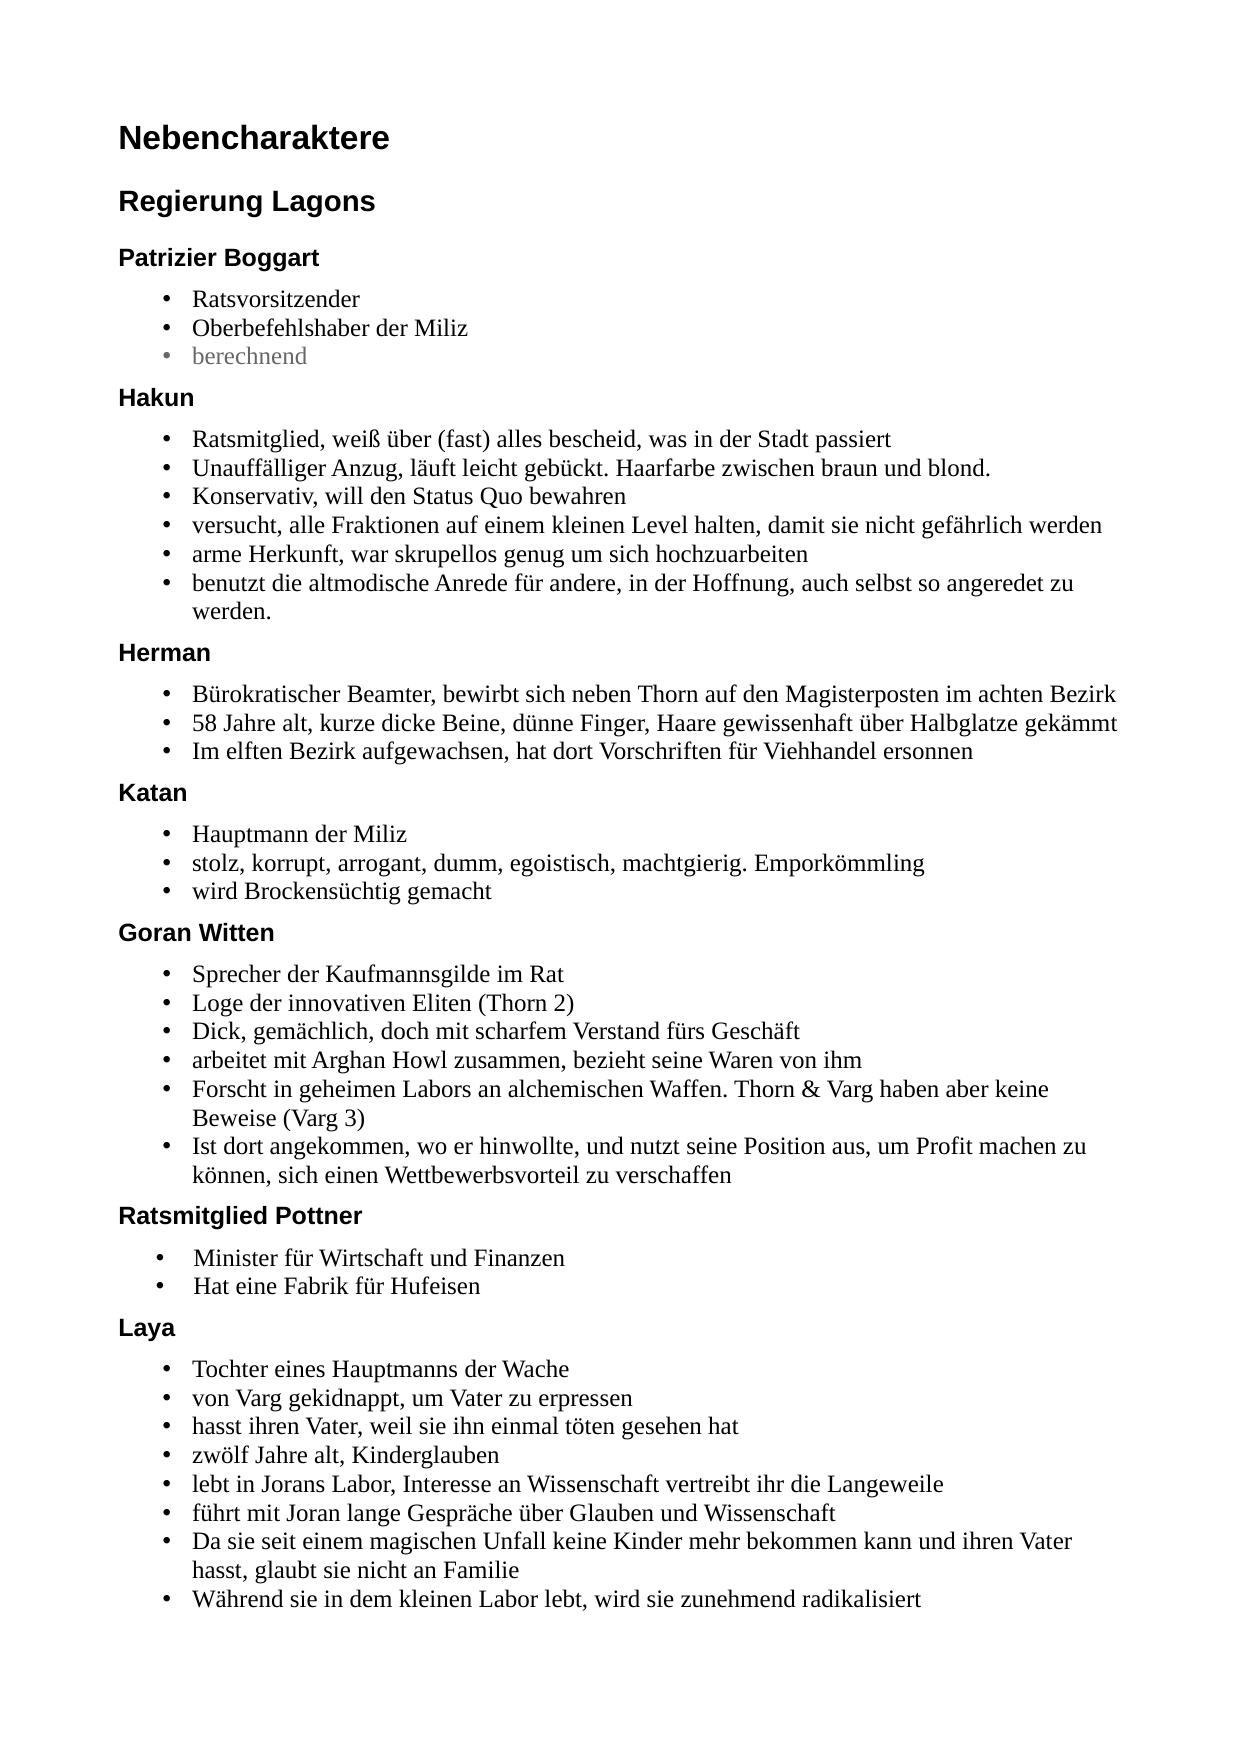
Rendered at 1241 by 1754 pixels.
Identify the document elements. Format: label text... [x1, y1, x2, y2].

subtitle Nebencharaktere [118, 118, 1122, 157]
list Tochter eines Hauptmanns der Wache [162, 1354, 1122, 1383]
subtitle Laya [118, 1313, 1122, 1341]
subtitle Herman [118, 638, 1122, 666]
list Ist dort angekommen, wo er hinwollte, und nutzt seine Position aus, um Profit machen zu können, sich einen Wettbewerbsvorteil zu verschaffen [162, 1131, 1122, 1189]
subtitle Goran Witten [118, 918, 1122, 946]
list Oberbefehlshaber der Miliz [162, 313, 1122, 341]
list führt mit Joran lange Gespräche über Glauben und Wissenschaft [162, 1498, 1122, 1526]
list Dick, gemächlich, doch mit scharfem Verstand fürs Geschäft [162, 1016, 1122, 1045]
list Minister für Wirtschaft und Finanzen [156, 1243, 1122, 1271]
subtitle Hakun [118, 383, 1122, 411]
list stolz, korrupt, arrogant, dumm, egoistisch, machtgierig. Emporkömmling [162, 848, 1122, 876]
list Im elften Bezirk aufgewachsen, hat dort Vorschriften für Viehhandel ersonnen [162, 736, 1122, 765]
list lebt in Jorans Labor, Interesse an Wissenschaft vertreibt ihr die Langeweile [162, 1469, 1122, 1498]
list Hat eine Fabrik für Hufeisen [156, 1271, 1122, 1300]
subtitle Patrizier Boggart [118, 243, 1122, 271]
list Sprecher der Kaufmannsgilde im Rat [162, 959, 1122, 988]
list Konservativ, will den Status Quo bewahren [162, 481, 1122, 510]
subtitle Ratsmitglied Pottner [118, 1201, 1122, 1230]
list Loge der innovativen Eliten (Thorn 2) [162, 988, 1122, 1016]
list Unauffälliger Anzug, läuft leicht gebückt. Haarfarbe zwischen braun und blond. [162, 453, 1122, 481]
subtitle Katan [118, 778, 1122, 806]
list Hauptmann der Miliz [162, 819, 1122, 848]
list zwölf Jahre alt, Kinderglauben [162, 1440, 1122, 1469]
list von Varg gekidnappt, um Vater zu erpressen [162, 1383, 1122, 1411]
list Ratsvorsitzender [162, 284, 1122, 313]
list arme Herkunft, war skrupellos genug um sich hochzuarbeiten [162, 539, 1122, 568]
list 58 Jahre alt, kurze dicke Beine, dünne Finger, Haare gewissenhaft über Halbglatze gekämmt [162, 708, 1122, 736]
list Ratsmitglied, weiß über (fast) alles bescheid, was in der Stadt passiert [162, 424, 1122, 453]
list Da sie seit einem magischen Unfall keine Kinder mehr bekommen kann und ihren Vater hasst, glaubt sie nicht an Familie [162, 1526, 1122, 1584]
list wird Brockensüchtig gemacht [162, 876, 1122, 905]
list berechnend [162, 341, 1122, 370]
list benutzt die altmodische Anrede für andere, in der Hoffnung, auch selbst so angeredet zu werden. [162, 568, 1122, 625]
subtitle Regierung Lagons [118, 184, 1122, 218]
list Forscht in geheimen Labors an alchemischen Waffen. Thorn & Varg haben aber keine Beweise (Varg 3) [162, 1074, 1122, 1131]
list Während sie in dem kleinen Labor lebt, wird sie zunehmend radikalisiert [162, 1584, 1122, 1613]
list arbeitet mit Arghan Howl zusammen, bezieht seine Waren von ihm [162, 1045, 1122, 1074]
list versucht, alle Fraktionen auf einem kleinen Level halten, damit sie nicht gefährlich werden [162, 510, 1122, 539]
list Bürokratischer Beamter, bewirbt sich neben Thorn auf den Magisterposten im achten Bezirk [162, 679, 1122, 708]
list hasst ihren Vater, weil sie ihn einmal töten gesehen hat [162, 1411, 1122, 1440]
